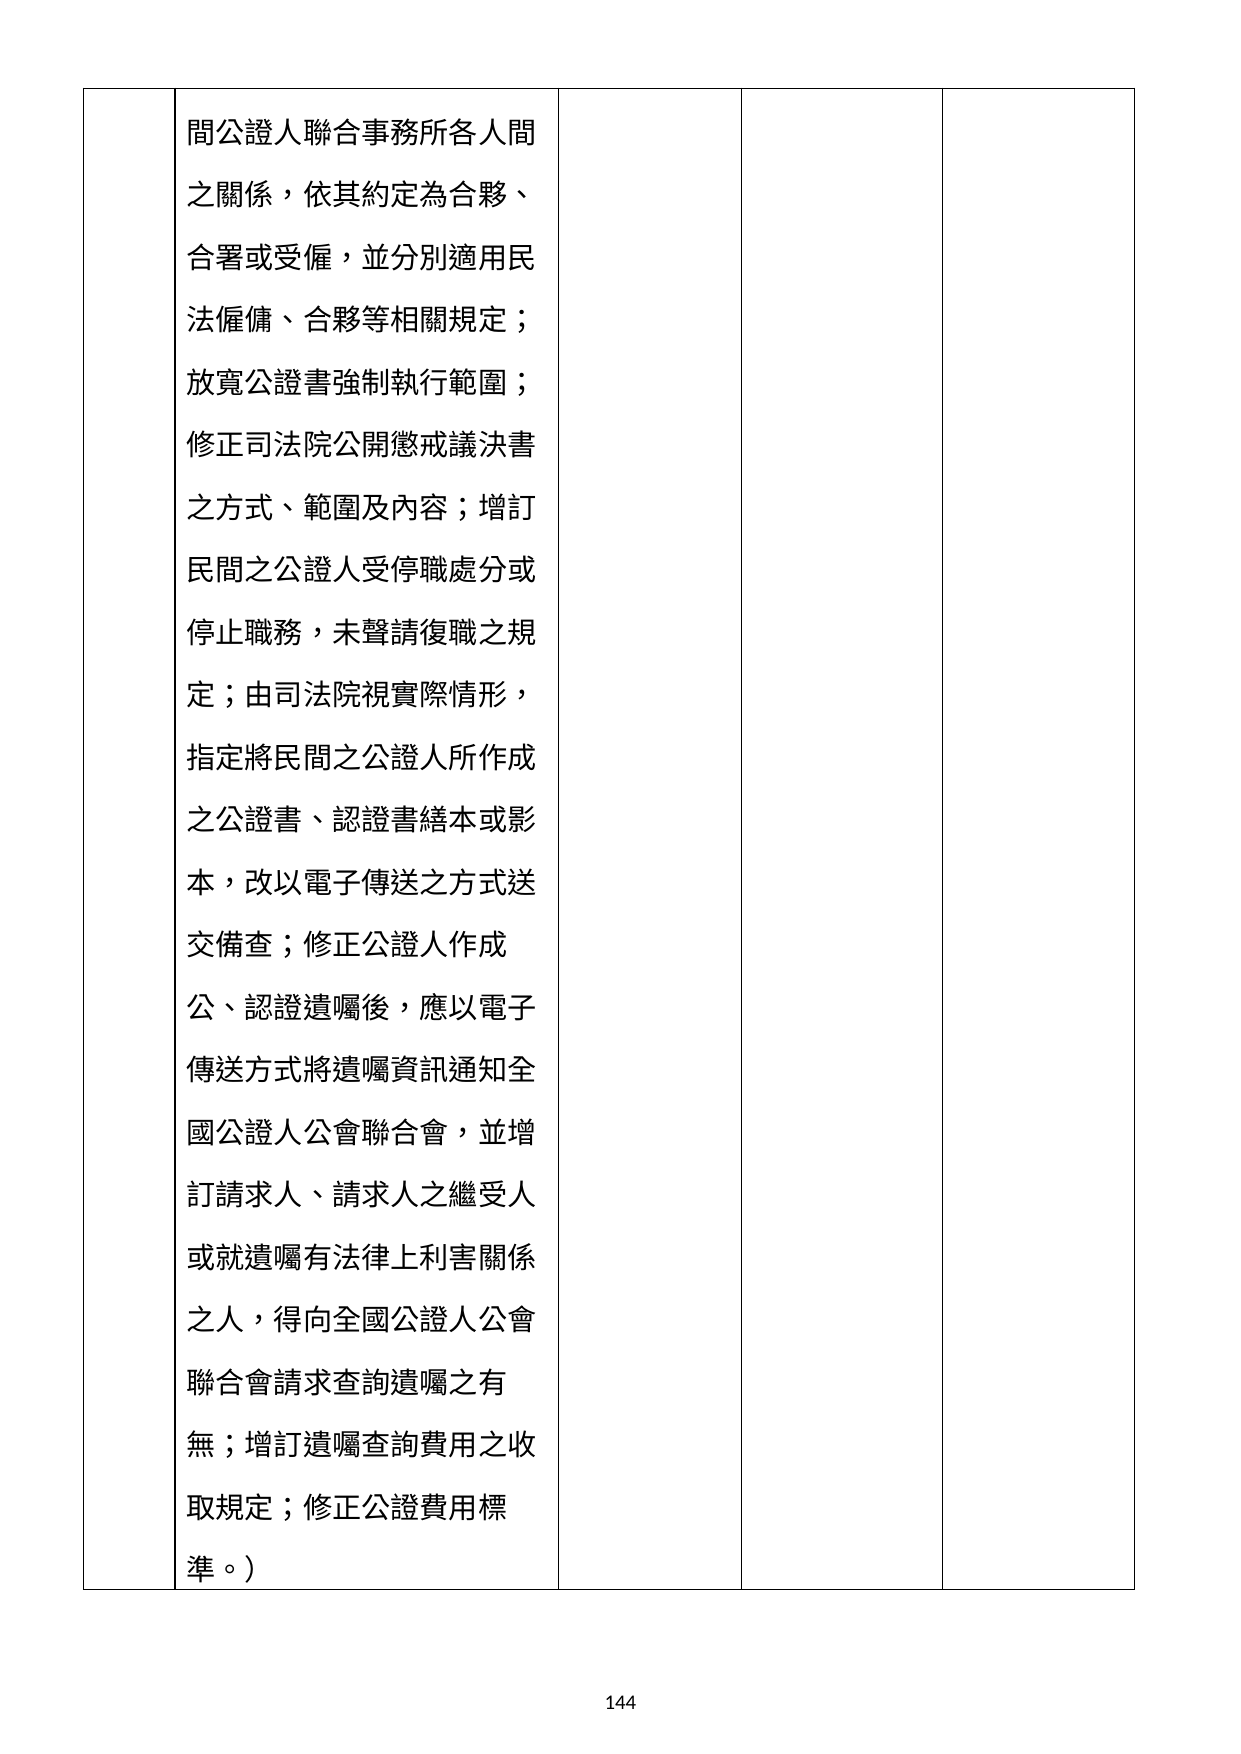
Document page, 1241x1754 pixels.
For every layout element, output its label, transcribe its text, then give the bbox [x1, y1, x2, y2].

table_cell [943, 89, 1134, 1589]
table_cell [742, 89, 942, 1589]
table_cell [559, 89, 741, 1589]
table_cell 間公證人聯合事務所各人間之關係，依其約定為合夥、合署或受僱，並分別適用民法僱傭、合夥等相關規定；放寬公證書強制執行範圍；修正司法院公開懲戒議決書之方式、範圍及內容；增訂民間之公證人受停職處分或停止職務，未聲請復職之規定；由司法院視實際情形，指定將民間之公證人所作成之公證書、認證書繕本或影本，改以電子傳送之方式送交備查；修正公證人作成公、認證遺囑後，應以電子傳送方式將遺囑資訊通知全國公證人公會聯合會，並增訂請求人、請求人之繼受人或就遺囑有法律上利害關係之人，得向全國公證人公會聯合會請求查詢遺囑之有無；增訂遺囑查詢費用之收取規定；修正公證費用標準。） [176, 89, 558, 1589]
table_cell [84, 89, 174, 1589]
